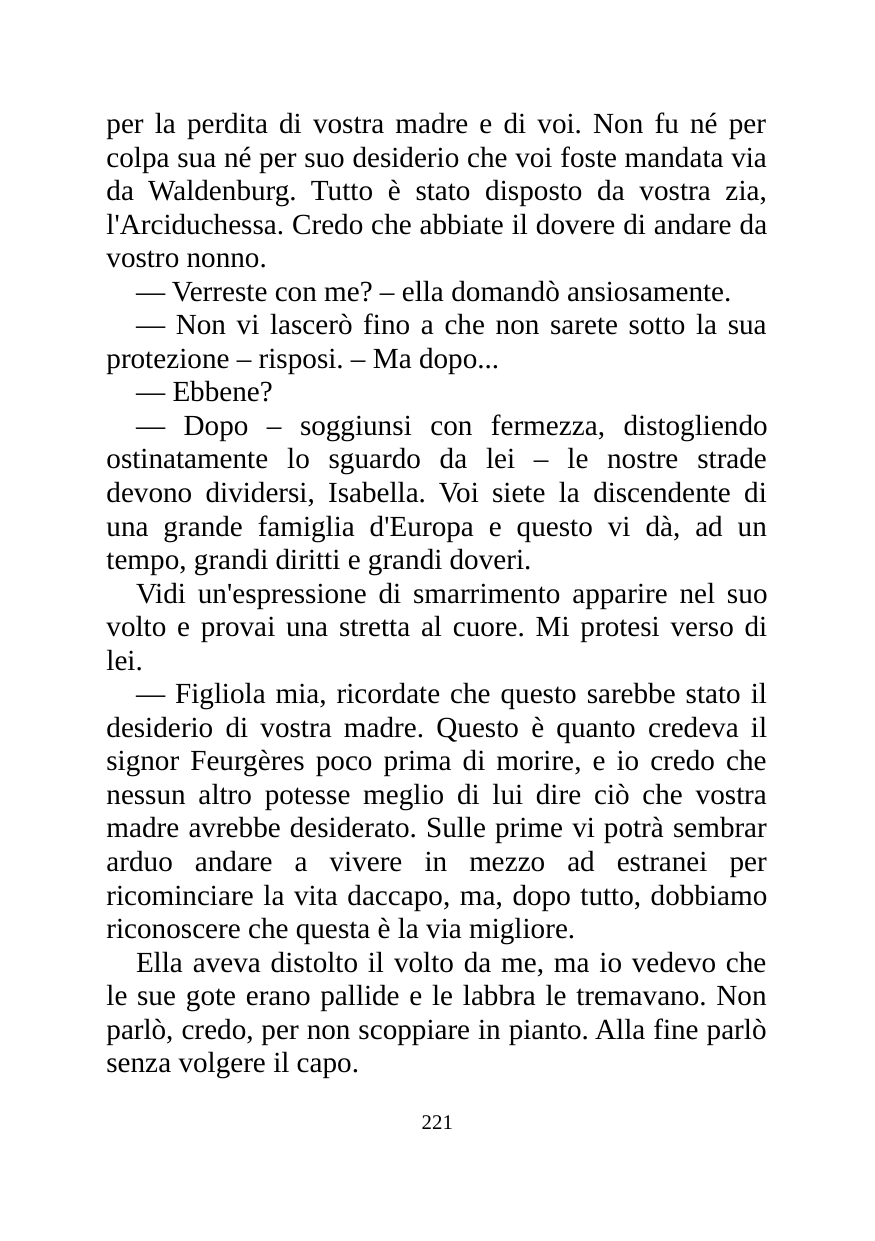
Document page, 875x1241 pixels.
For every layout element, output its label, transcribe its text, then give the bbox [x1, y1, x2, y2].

text — Verreste con me? – ella domandò ansiosamente. [106, 274, 768, 307]
text — Non vi lascerò fino a che non sarete sotto la sua protezione – risposi. – Ma dopo... [106, 307, 768, 374]
text — Figliola mia, ricordate che questo sarebbe stato il desiderio di vostra madre. Questo è quanto credeva il signor Feurgères poco prima di morire, e io credo che nessun altro potesse meglio di lui dire ciò che vostra madre avrebbe desiderato. Sulle prime vi potrà sembrar arduo andare a vivere in mezzo ad estranei per ricominciare la vita daccapo, ma, dopo tutto, dobbiamo riconoscere che questa è la via migliore. [106, 676, 768, 945]
text Ella aveva distolto il volto da me, ma io vedevo che le sue gote erano pallide e le labbra le tremavano. Non parlò, credo, per non scoppiare in pianto. Alla fine parlò senza volgere il capo. [106, 945, 768, 1079]
text — Dopo – soggiunsi con fermezza, distogliendo ostinatamente lo sguardo da lei – le nostre strade devono dividersi, Isabella. Voi siete la discendente di una grande famiglia d'Europa e questo vi dà, ad un tempo, grandi diritti e grandi doveri. [106, 408, 768, 576]
text Vidi un'espressione di smarrimento apparire nel suo volto e provai una stretta al cuore. Mi protesi verso di lei. [106, 576, 768, 676]
text — Ebbene? [106, 374, 768, 408]
text per la perdita di vostra madre e di voi. Non fu né per colpa sua né per suo desiderio che voi foste mandata via da Waldenburg. Tutto è stato disposto da vostra zia, l'Arciduchessa. Credo che abbiate il dovere di andare da vostro nonno. [106, 106, 768, 274]
